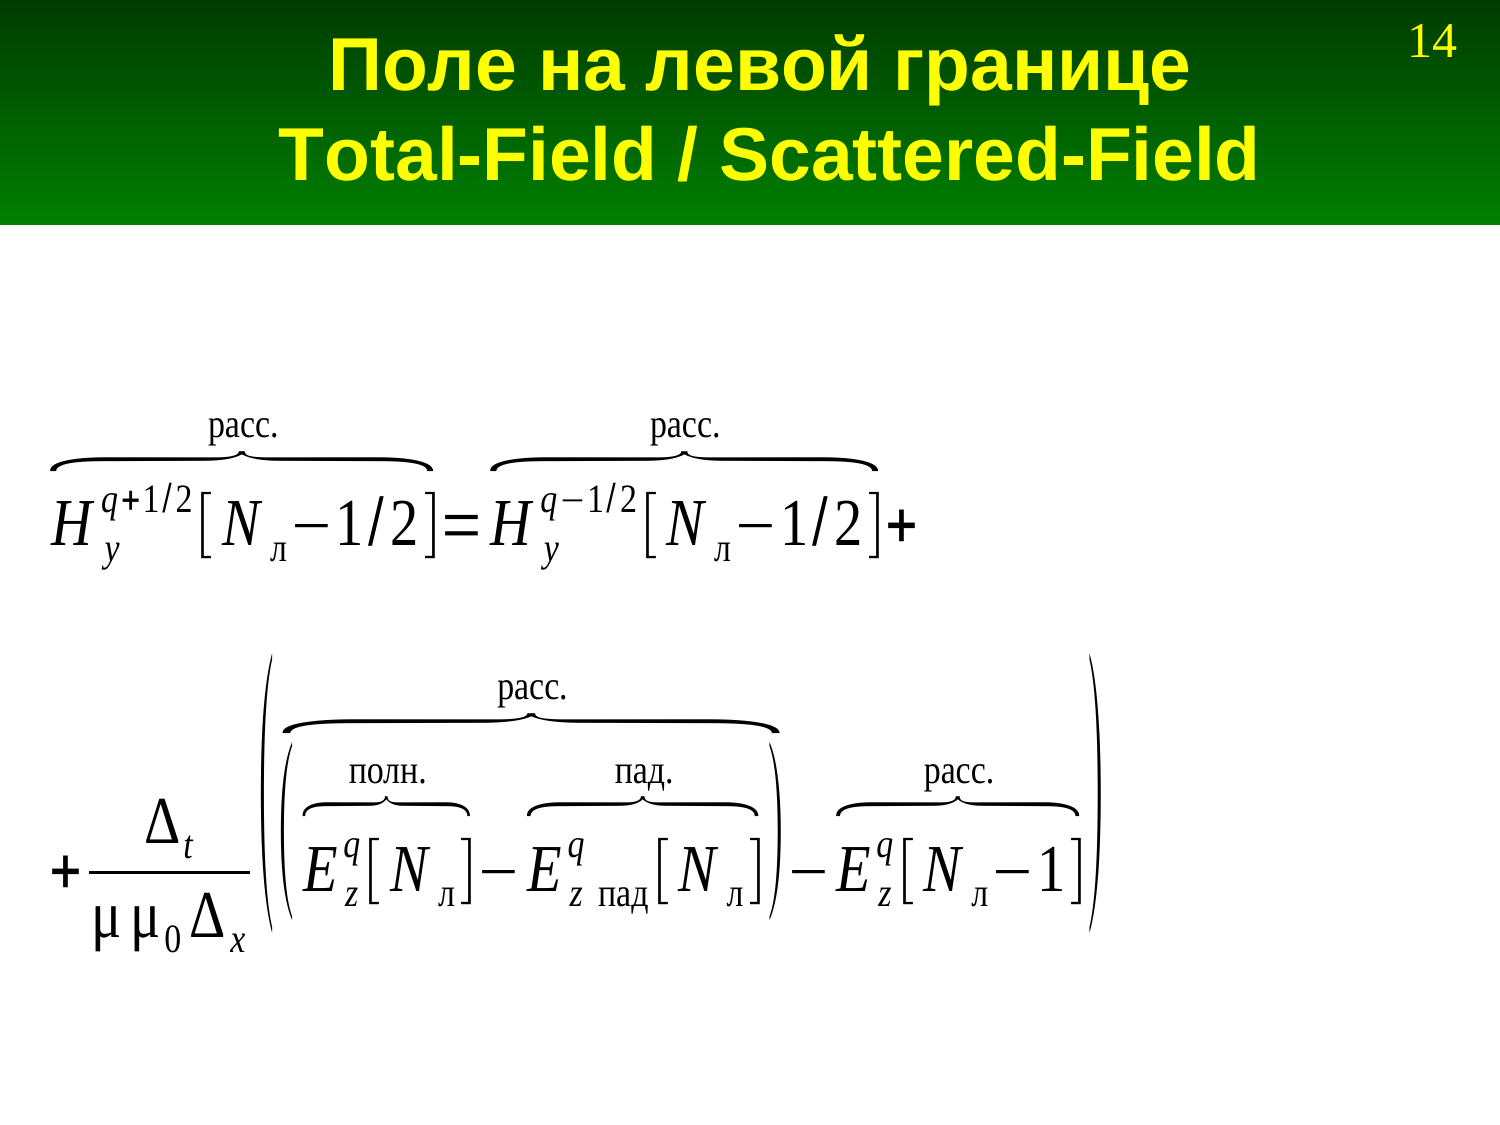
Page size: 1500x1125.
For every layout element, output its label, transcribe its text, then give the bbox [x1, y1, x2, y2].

chart [18, 401, 1130, 962]
title Поле на левой границе Total-Field / Scattered-Field [100, 7, 1441, 204]
